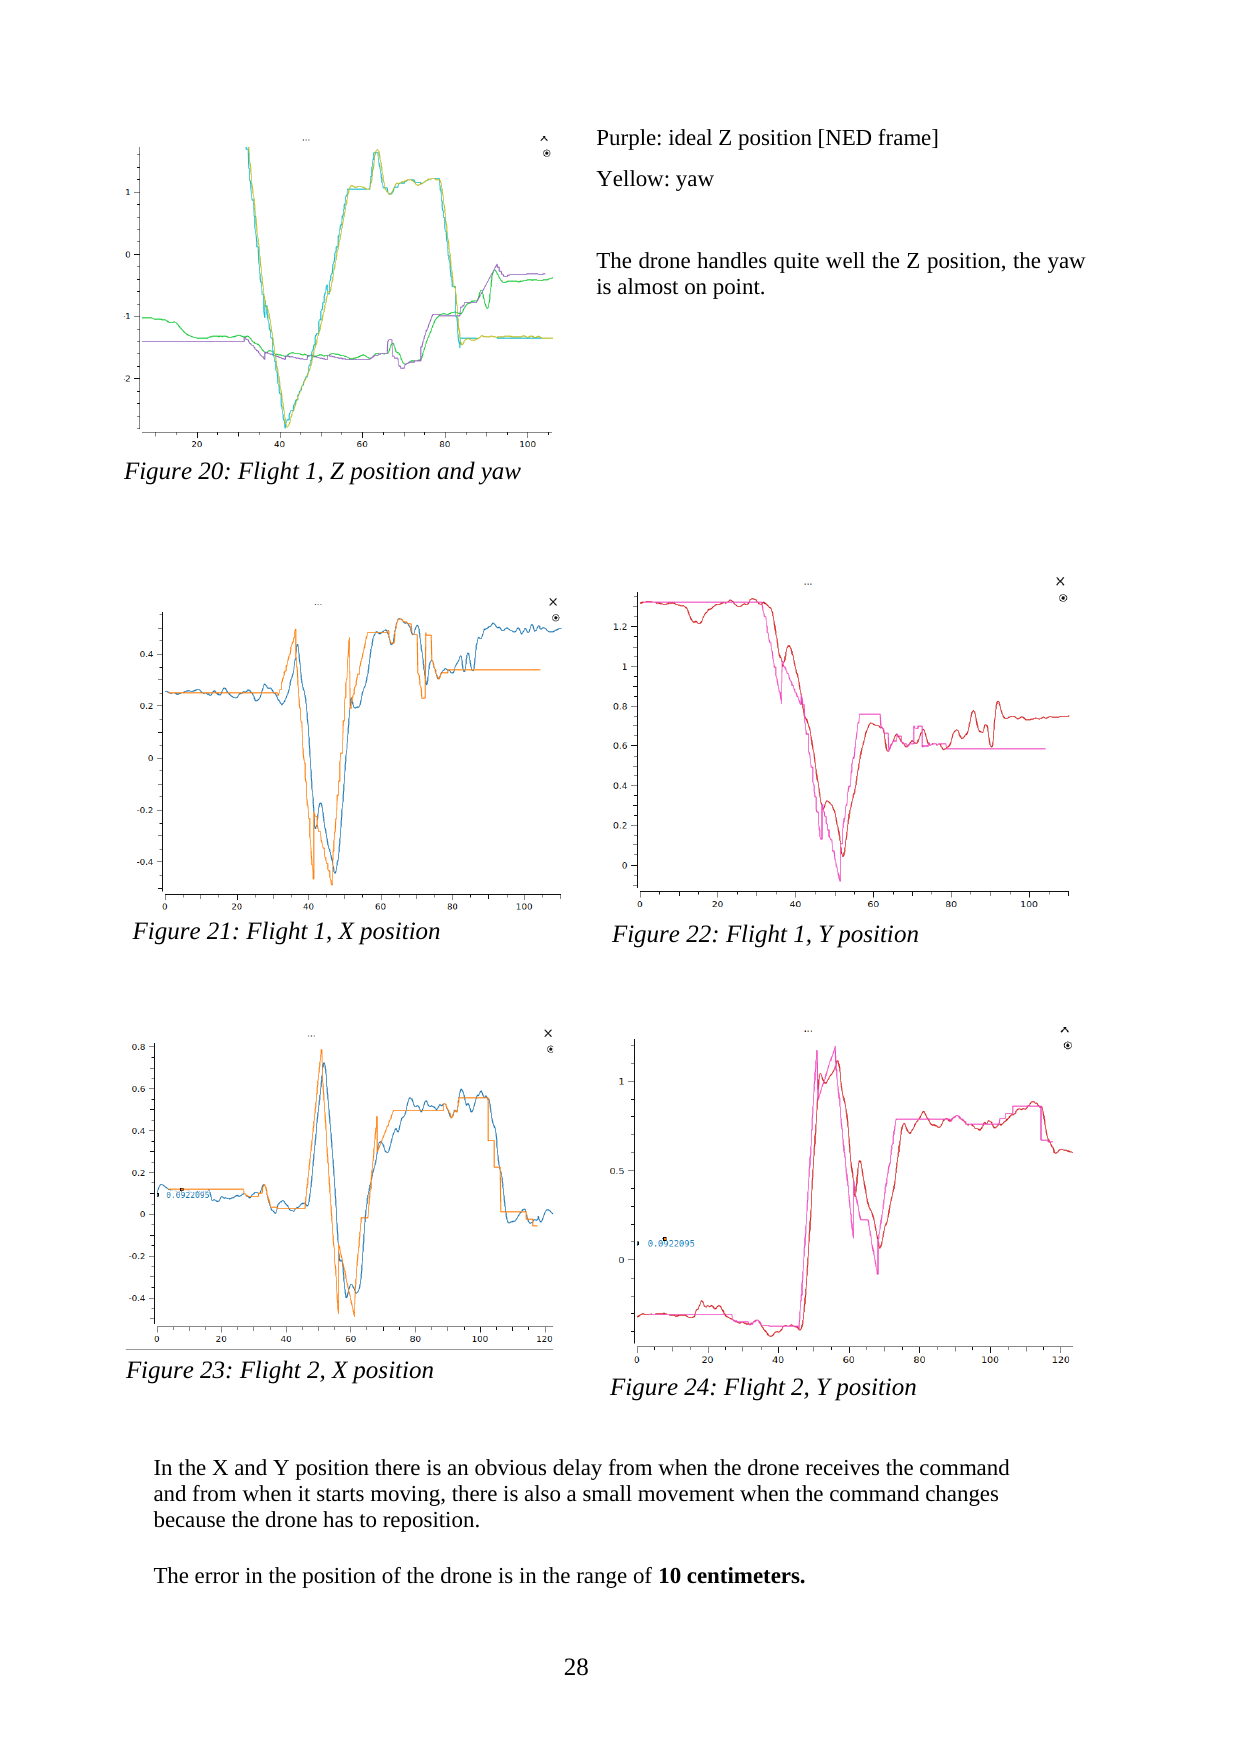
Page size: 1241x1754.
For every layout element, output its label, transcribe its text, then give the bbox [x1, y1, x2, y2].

picture [132, 592, 564, 911]
table_cell [590, 549, 1093, 1009]
picture [610, 1027, 1073, 1367]
picture [611, 567, 1072, 914]
table_cell [89, 1009, 590, 1448]
picture [123, 136, 556, 451]
table_cell Purple: ideal Z position [NED frame] Yellow: yaw The drone handles quite well the Z position, the yaw is almost on point. [590, 118, 1093, 549]
table_cell In the X and Y position there is an obvious delay from when the drone receives the command and from when it starts moving, there is also a small movement when the command changes because the drone has to reposition. The error in the position of the drone is in the range of 10 centimeters. [89, 1448, 1093, 1624]
table_cell [590, 1009, 1093, 1448]
table_cell [89, 118, 590, 549]
table_cell [89, 549, 590, 1009]
picture [125, 1027, 554, 1350]
